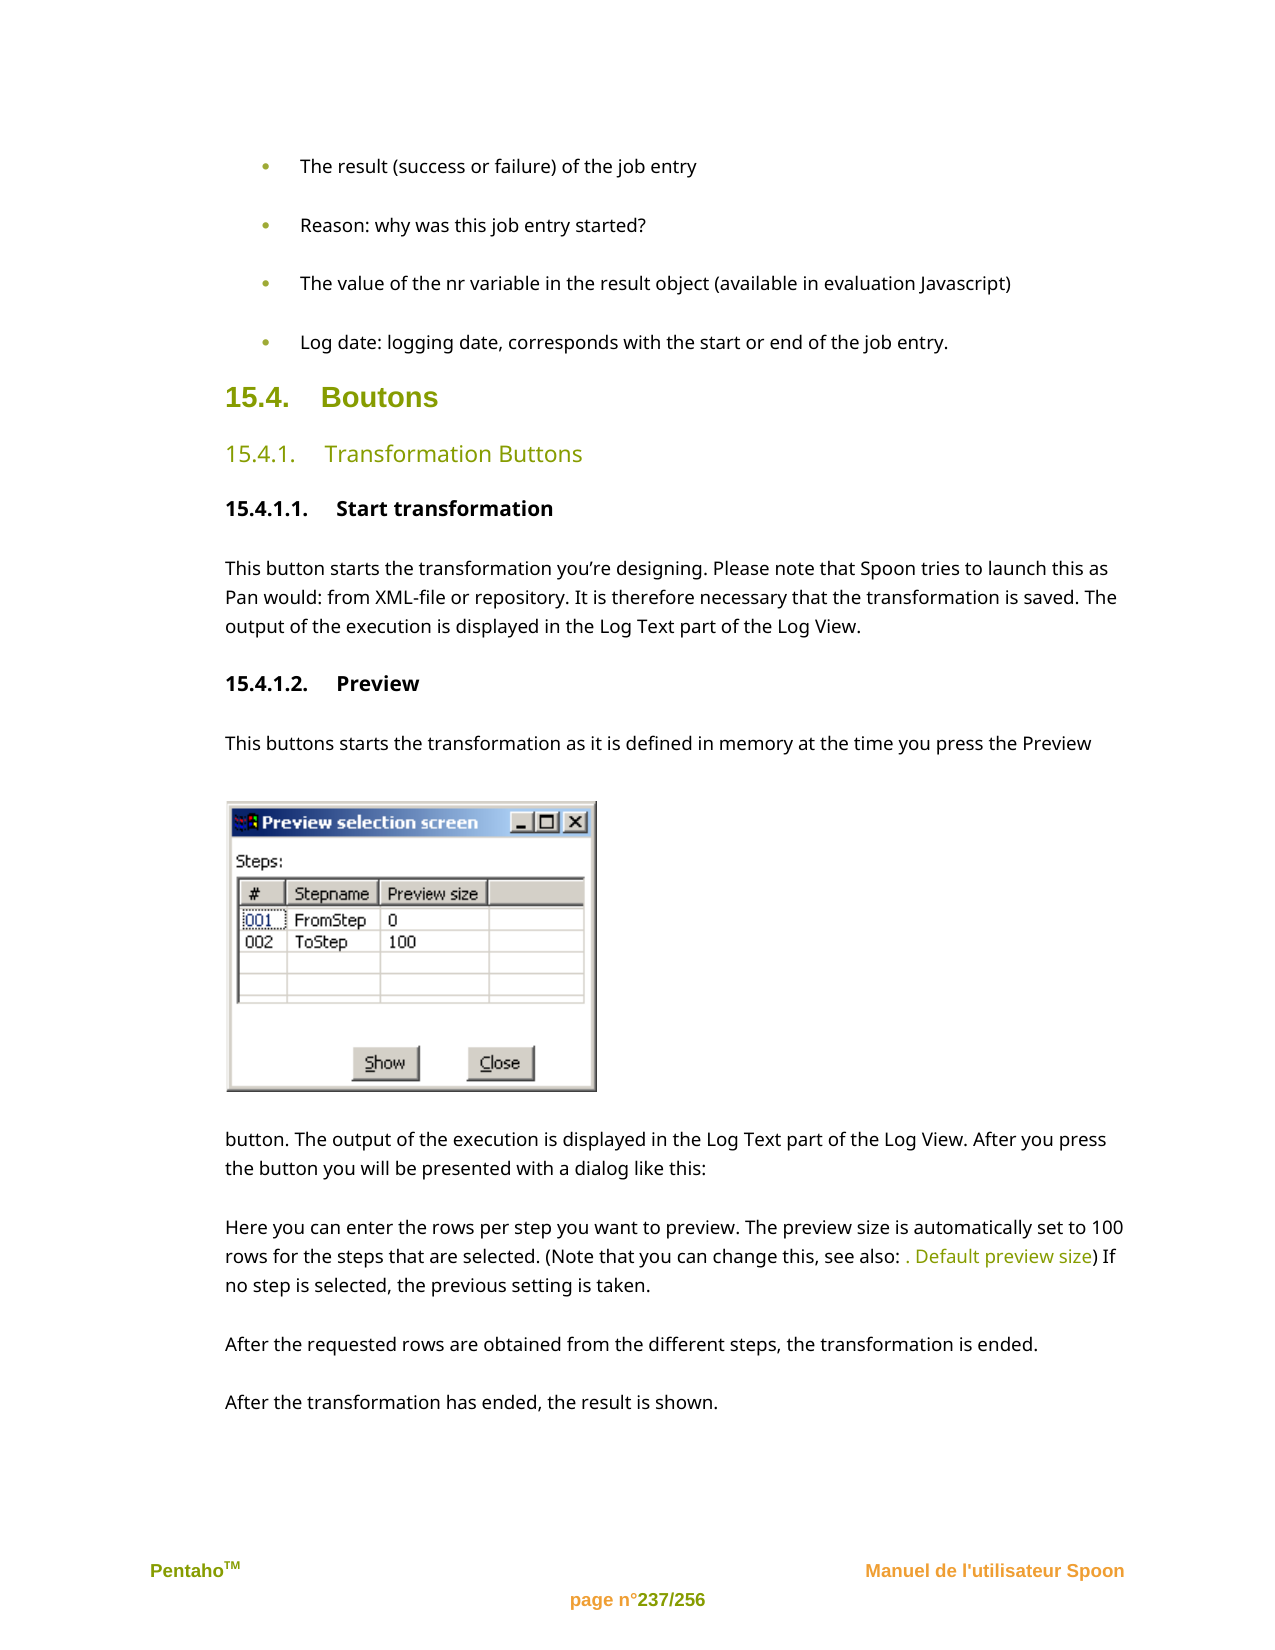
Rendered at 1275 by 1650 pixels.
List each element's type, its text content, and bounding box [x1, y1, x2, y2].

list The value of the nr variable in the result object (available in evaluation Javascript) [262, 267, 1125, 296]
subtitle Transformation Buttons [225, 439, 1125, 468]
list The result (success or failure) of the job entry [262, 150, 1125, 179]
subtitle Start transformation [225, 493, 1125, 522]
subtitle Preview [225, 668, 1125, 698]
list Log date: logging date, corresponds with the start or end of the job entry. [262, 326, 1125, 355]
text This button starts the transformation you’re designing. Please note that Spoon tries to launch this as Pan would: from XML-file or repository. It is therefore necessary that the transformation is saved. The output of the execution is displayed in the Log Text part of the Log View. [225, 552, 1125, 639]
text Here you can enter the rows per step you want to preview. The preview size is automatically set to 100 rows for the steps that are selected. (Note that you can change this, see also: . Default preview size) If no step is selected, the previous setting is taken. [225, 1211, 1125, 1298]
text After the requested rows are obtained from the different steps, the transformation is ended. [225, 1328, 1125, 1357]
list Reason: why was this job entry started? [262, 209, 1125, 238]
text After the transformation has ended, the result is shown. [225, 1386, 1125, 1416]
text This buttons starts the transformation as it is defined in memory at the time you press the Preview button. The output of the execution is displayed in the Log Text part of the Log View. After you press the button you will be presented with a dialog like this: [225, 727, 1125, 1181]
subtitle Boutons [225, 384, 1125, 414]
